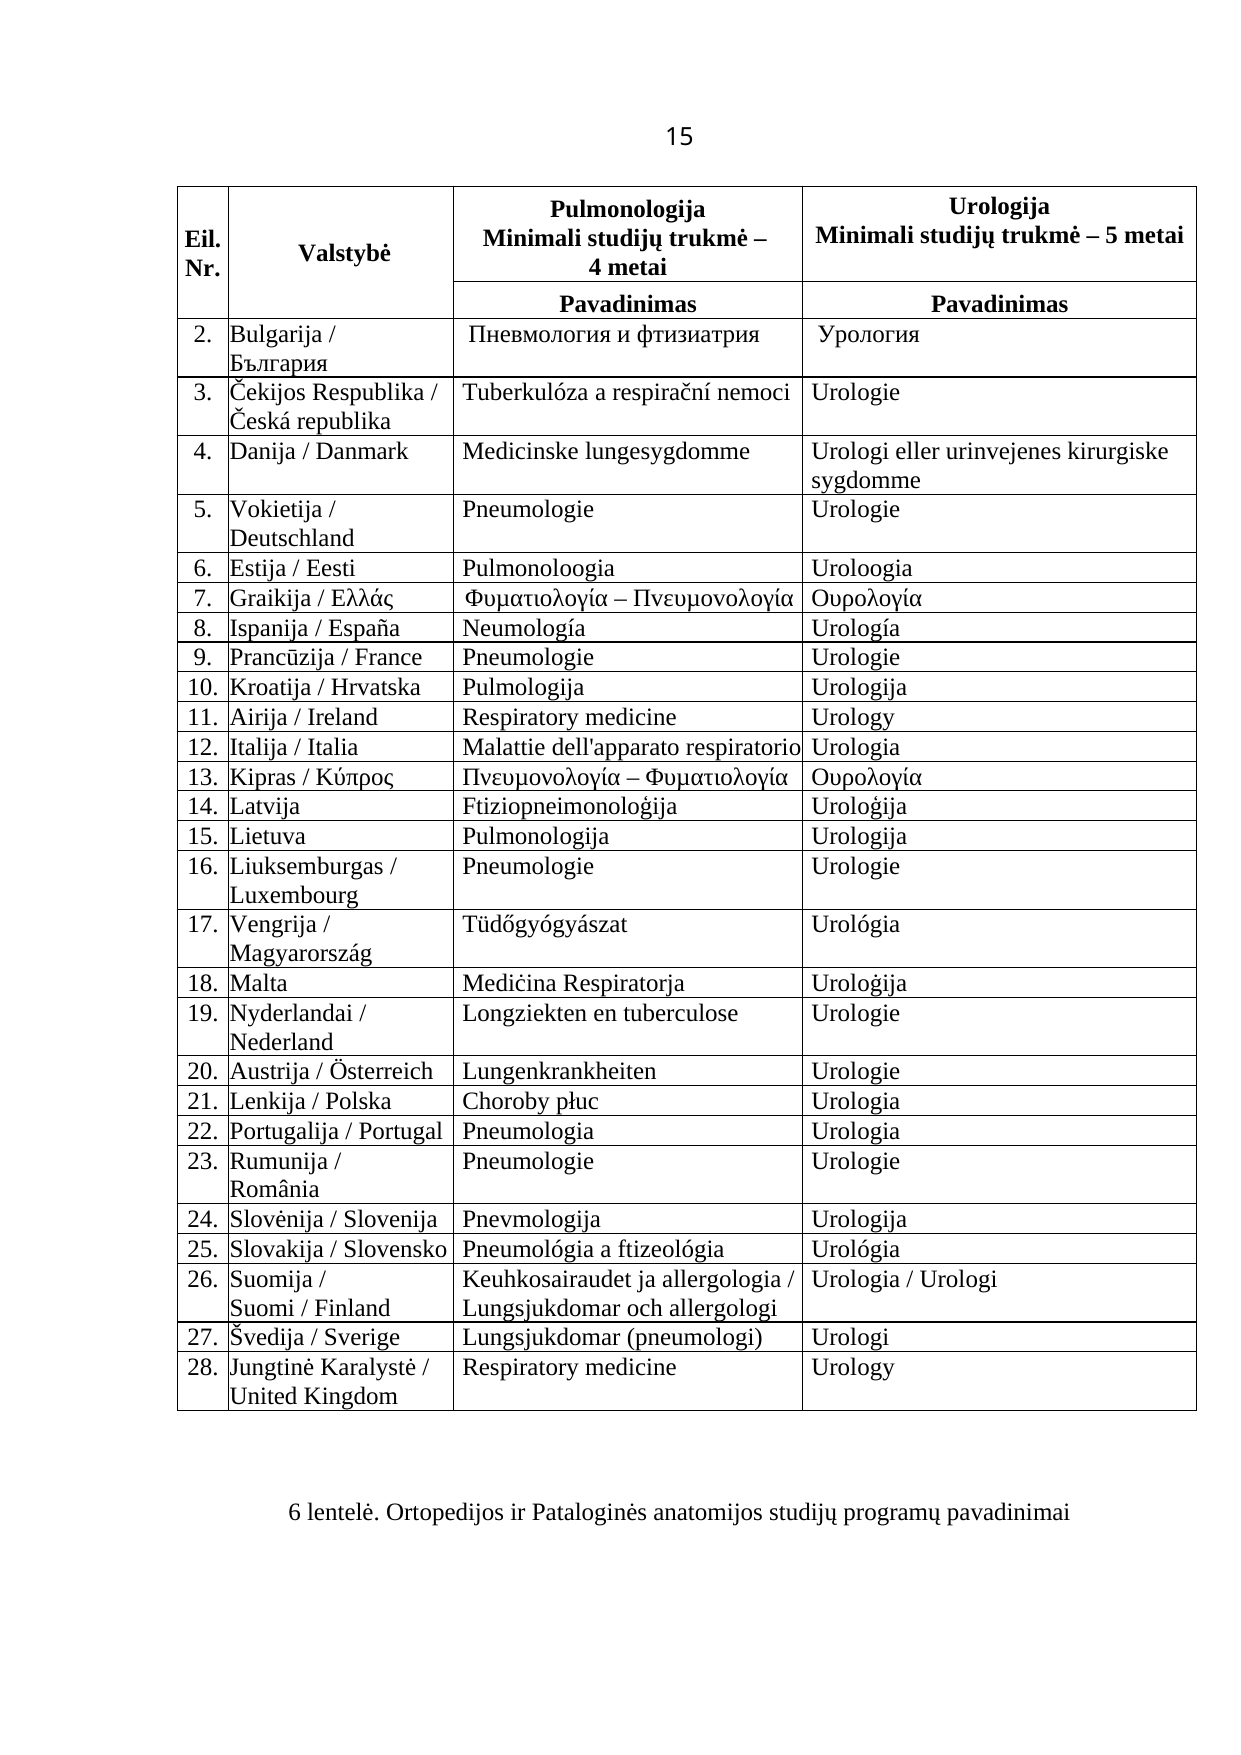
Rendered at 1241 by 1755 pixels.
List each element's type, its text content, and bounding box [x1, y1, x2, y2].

table_cell Švedija / Sverige [229, 1323, 453, 1351]
table_cell Kipras / Κύπρος [229, 762, 453, 790]
table_cell Urologia [803, 1086, 1196, 1115]
table_cell Pavadinimas [454, 282, 802, 318]
table_cell 9. [178, 643, 228, 671]
table_cell Urologi [803, 1323, 1196, 1351]
table_cell Lungenkrankheiten [454, 1056, 802, 1085]
table_cell 16. [178, 851, 228, 908]
table_cell Urologia [803, 732, 1196, 761]
table_cell Danija / Danmark [229, 436, 453, 493]
table_cell Latvija [229, 791, 453, 820]
table_cell Tüdőgyógyászat [454, 910, 802, 967]
table_header Eil. Nr. [178, 187, 228, 318]
table_cell Pneumologie [454, 495, 802, 552]
table_cell Prancūzija / France [229, 643, 453, 671]
table_cell Suomija / Suomi / Finland [229, 1264, 453, 1321]
table_cell 5. [178, 495, 228, 552]
table_cell Urology [803, 702, 1196, 731]
table_cell Medicinske lungesygdomme [454, 436, 802, 493]
table_cell 26. [178, 1264, 228, 1321]
table_cell Urológia [803, 1234, 1196, 1263]
table_cell 3. [178, 378, 228, 435]
table_cell Urologija [803, 672, 1196, 701]
table_cell Choroby płuc [454, 1086, 802, 1115]
table_cell Φυµατιoλoγία – Πvευµovoλoγία [454, 583, 802, 612]
table_cell 21. [178, 1086, 228, 1115]
table_cell Austrija / Österreich [229, 1056, 453, 1085]
table_cell Lenkija / Polska [229, 1086, 453, 1115]
table_header Valstybė [229, 187, 453, 318]
table_cell Урология [803, 319, 1196, 376]
table_cell Lietuva [229, 821, 453, 850]
table_cell Urologie [803, 851, 1196, 908]
table_cell Graikija / Ελλάς [229, 583, 453, 612]
table_cell Kroatija / Hrvatska [229, 672, 453, 701]
table_cell Lungsjukdomar (pneumologi) [454, 1323, 802, 1351]
table_cell 10. [178, 672, 228, 701]
table_cell Uroloogia [803, 553, 1196, 582]
table_cell 23. [178, 1146, 228, 1203]
table_cell 22. [178, 1116, 228, 1145]
table_cell Urologie [803, 1146, 1196, 1203]
table_cell Mediċina Respiratorja [454, 968, 802, 997]
table_cell Pneumologie [454, 1146, 802, 1203]
table_cell 12. [178, 732, 228, 761]
table_cell Pneumológia a ftizeológia [454, 1234, 802, 1263]
table_cell 20. [178, 1056, 228, 1085]
table_cell 25. [178, 1234, 228, 1263]
table_cell Airija / Ireland [229, 702, 453, 731]
table_cell Urologie [803, 1056, 1196, 1085]
table_cell Longziekten en tuberculose [454, 998, 802, 1055]
table_cell Пневмология и фтизиатрия [454, 319, 802, 376]
text 6 lentelė. Ortopedijos ir Pataloginės anatomijos studijų programų pavadinimai [177, 1497, 1181, 1526]
table_cell 15. [178, 821, 228, 850]
table_cell Urológia [803, 910, 1196, 967]
table_cell Neumología [454, 613, 802, 641]
table_cell Urology [803, 1352, 1196, 1410]
table_cell Pavadinimas [803, 282, 1196, 318]
table_cell Uroloġija [803, 968, 1196, 997]
table_cell Pneumologia [454, 1116, 802, 1145]
table_cell Pulmologija [454, 672, 802, 701]
table_cell Bulgarija / България [229, 319, 453, 376]
table_cell Liuksemburgas / Luxembourg [229, 851, 453, 908]
table_cell Urologi eller urinvejenes kirurgiske sygdomme [803, 436, 1196, 493]
table_cell Portugalija / Portugal [229, 1116, 453, 1145]
table_cell 17. [178, 910, 228, 967]
table_cell Slovakija / Slovensko [229, 1234, 453, 1263]
table_cell 14. [178, 791, 228, 820]
table_cell Vengrija / Magyarország [229, 910, 453, 967]
table_cell Ispanija / España [229, 613, 453, 641]
table_cell Vokietija / Deutschland [229, 495, 453, 552]
table_cell Malta [229, 968, 453, 997]
table_cell 6. [178, 553, 228, 582]
table_cell Urologie [803, 998, 1196, 1055]
table_cell 24. [178, 1204, 228, 1233]
table_cell Urologie [803, 495, 1196, 552]
table_cell Urologia / Urologi [803, 1264, 1196, 1321]
table_cell Čekijos Respublika / Česká republika [229, 378, 453, 435]
table_header Urologija Minimali studijų trukmė – 5 metai [803, 187, 1196, 281]
table_cell Urología [803, 613, 1196, 641]
table_cell Urologija [803, 821, 1196, 850]
table_cell 27. [178, 1323, 228, 1351]
table_cell Slovėnija / Slovenija [229, 1204, 453, 1233]
table_cell Pnevmologija [454, 1204, 802, 1233]
table_cell Πνευµονολογία – Φυµατιολογία [454, 762, 802, 790]
table_cell Pulmonoloogia [454, 553, 802, 582]
table_cell Urologia [803, 1116, 1196, 1145]
table_cell Italija / Italia [229, 732, 453, 761]
table_cell 18. [178, 968, 228, 997]
table_cell 13. [178, 762, 228, 790]
table_cell 8. [178, 613, 228, 641]
table_cell Estija / Eesti [229, 553, 453, 582]
table_cell Pulmonologija [454, 821, 802, 850]
table_cell Ftiziopneimonoloģija [454, 791, 802, 820]
table_cell Pneumologie [454, 643, 802, 671]
table_cell Urologie [803, 378, 1196, 435]
table_cell 19. [178, 998, 228, 1055]
table_cell 11. [178, 702, 228, 731]
table_header Pulmonologija Minimali studijų trukmė – 4 metai [454, 187, 802, 281]
table_cell Urologie [803, 643, 1196, 671]
table_cell 28. [178, 1352, 228, 1410]
table_cell Nyderlandai / Nederland [229, 998, 453, 1055]
table_cell Uroloģija [803, 791, 1196, 820]
table_cell Jungtinė Karalystė / United Kingdom [229, 1352, 453, 1410]
table_cell Keuhkosairaudet ja allergologia / Lungsjukdomar och allergologi [454, 1264, 802, 1321]
table_cell Ουρoλoγία [803, 583, 1196, 612]
table_cell Pneumologie [454, 851, 802, 908]
table_cell Urologija [803, 1204, 1196, 1233]
table_cell Malattie dell'apparato respiratorio [454, 732, 802, 761]
table_cell Rumunija / România [229, 1146, 453, 1203]
table_cell Respiratory medicine [454, 1352, 802, 1410]
table_cell 2. [178, 319, 228, 376]
table_cell 7. [178, 583, 228, 612]
table_cell Ουρολογία [803, 762, 1196, 790]
table_cell 4. [178, 436, 228, 493]
table_cell Tuberkulóza a respirační nemoci [454, 378, 802, 435]
table_cell Respiratory medicine [454, 702, 802, 731]
